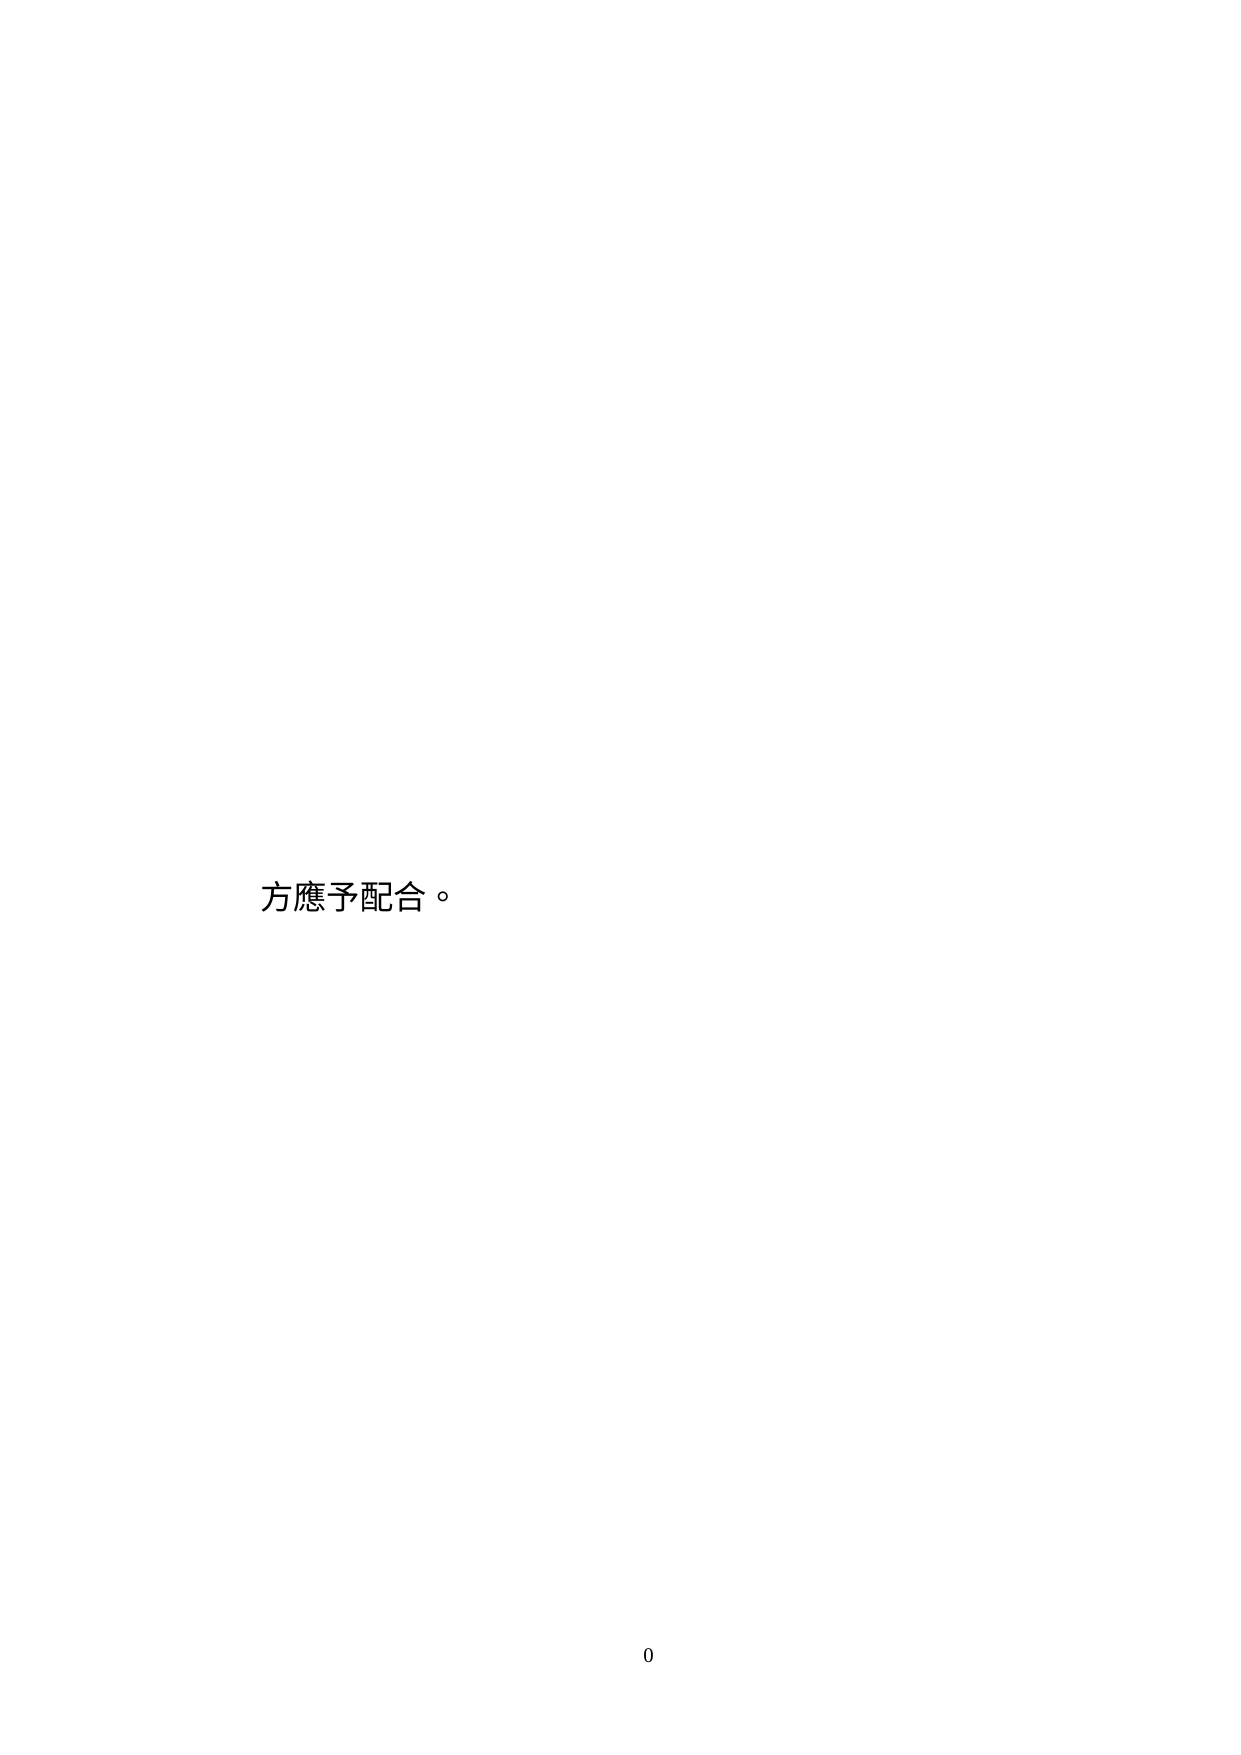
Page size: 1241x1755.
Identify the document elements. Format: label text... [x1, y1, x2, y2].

text 方應予配合。 [98, 854, 1110, 916]
